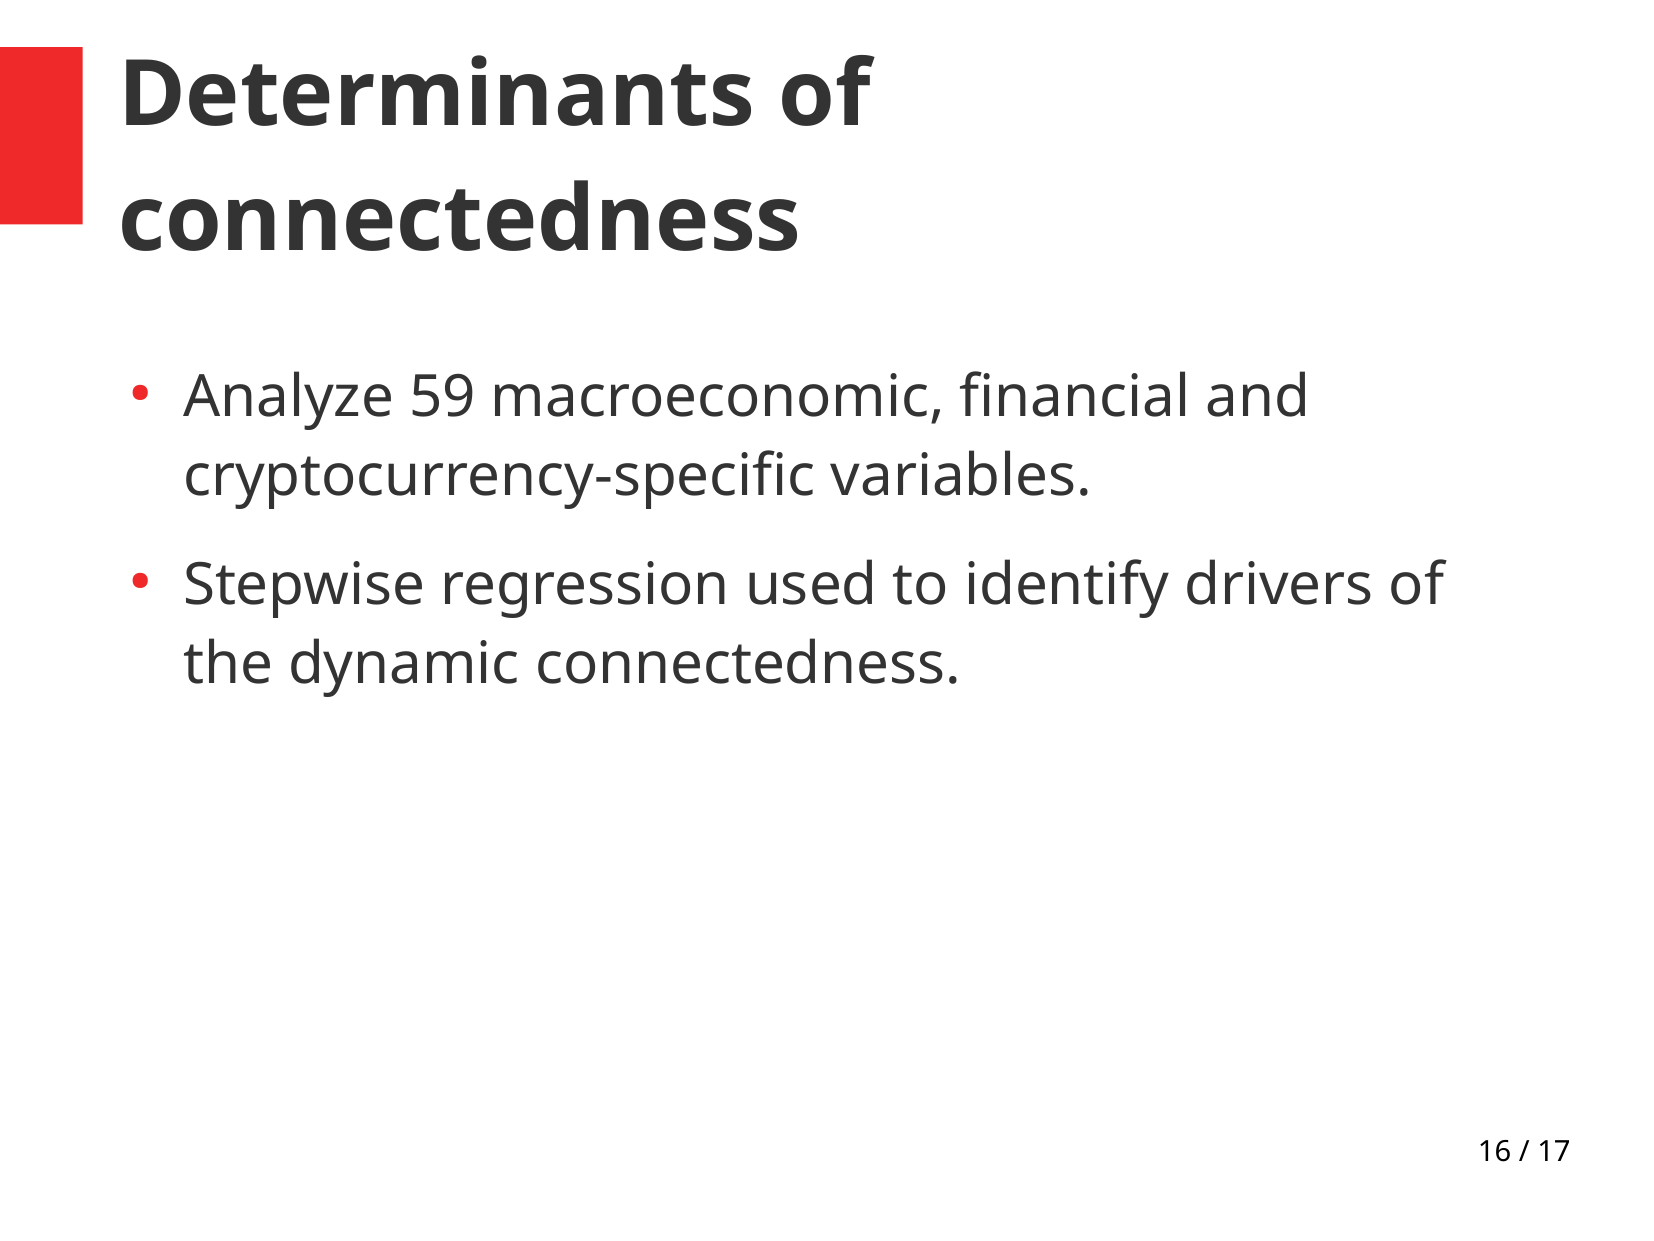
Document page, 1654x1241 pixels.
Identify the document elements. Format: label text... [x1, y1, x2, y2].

title Determinants of connectedness [118, 27, 1571, 278]
list Analyze 59 macroeconomic, financial and cryptocurrency-specific variables. Stepwise regression used to identify drivers of the dynamic connectedness. [112, 354, 1530, 1074]
